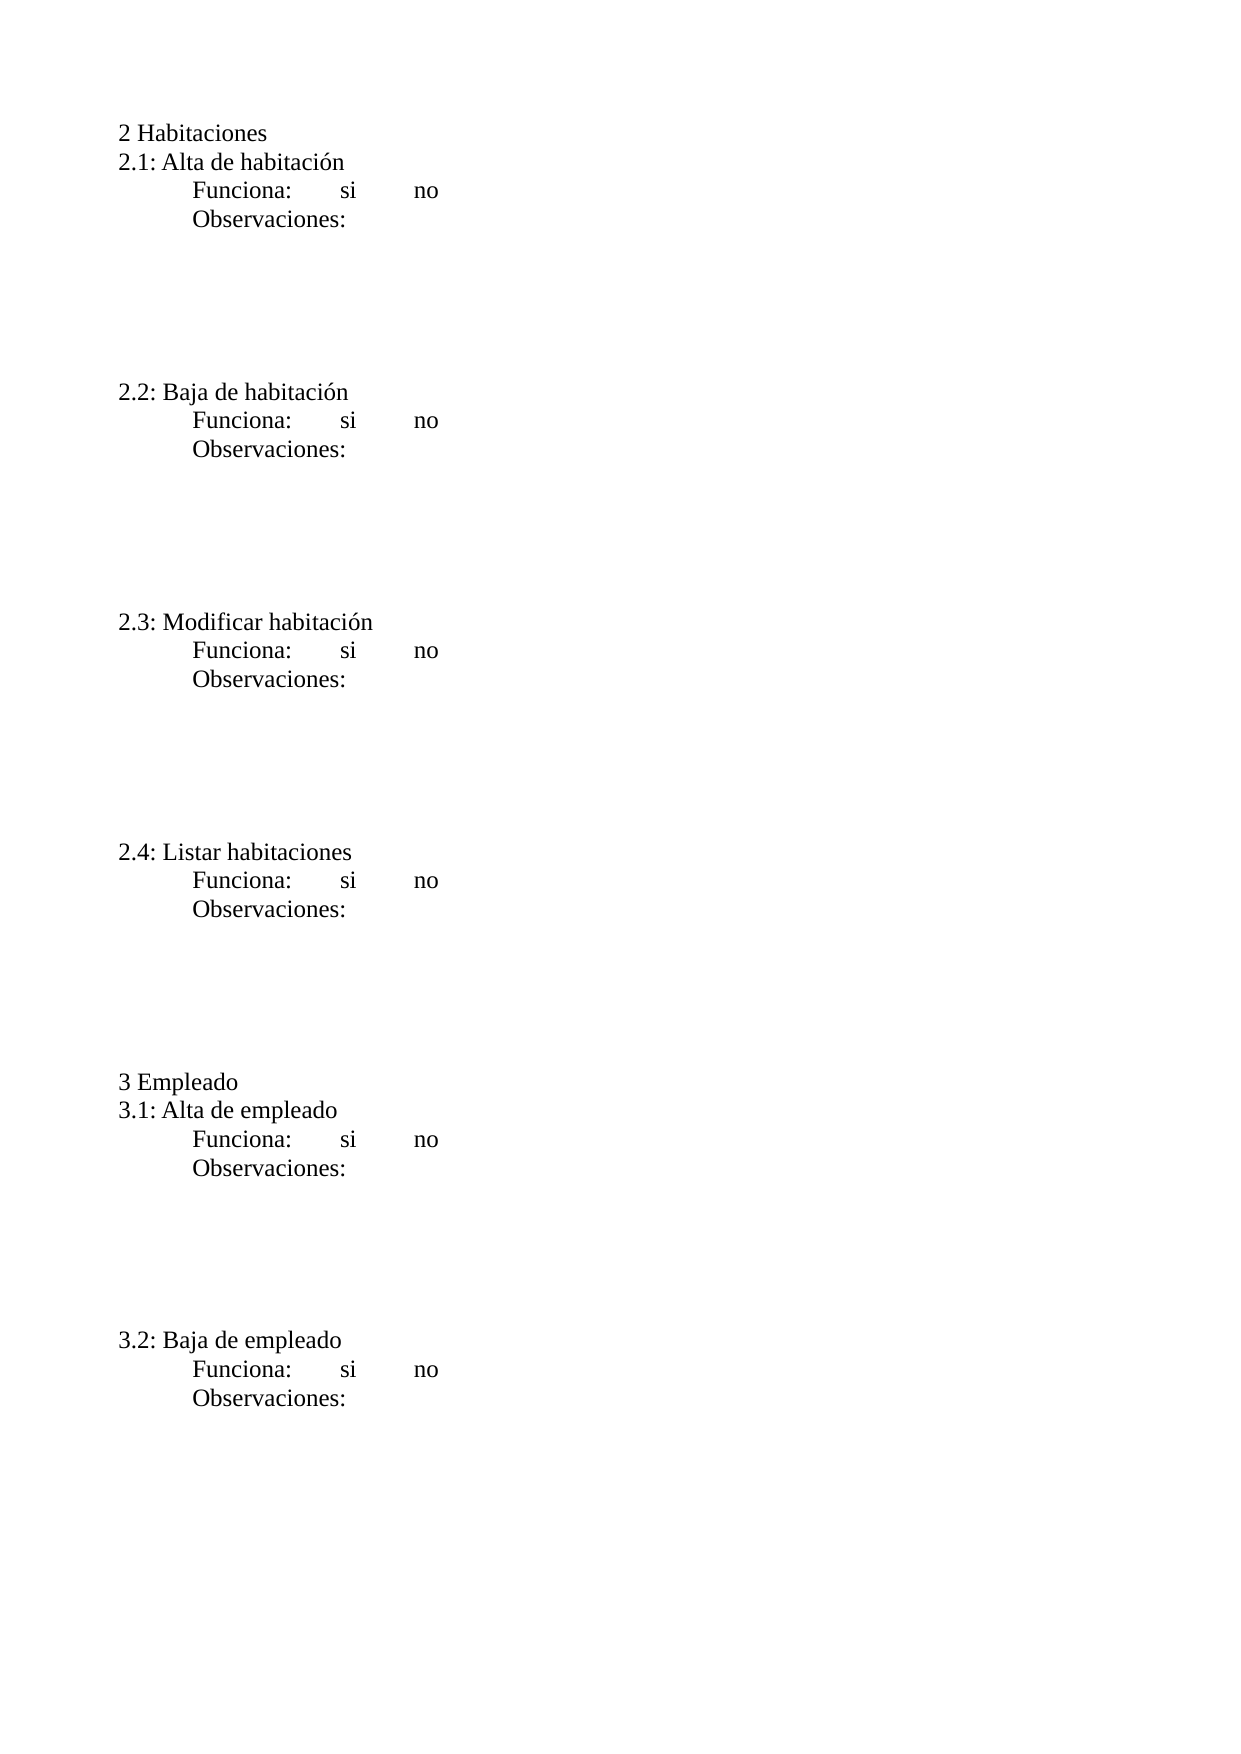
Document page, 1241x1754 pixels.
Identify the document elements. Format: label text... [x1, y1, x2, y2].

text Funciona: si no [118, 1124, 1122, 1153]
text 3.2: Baja de empleado [118, 1326, 1122, 1354]
text 2.3: Modificar habitación [118, 607, 1122, 636]
text 2.1: Alta de habitación [118, 147, 1122, 176]
text 2.2: Baja de habitación [118, 377, 1122, 406]
text Observaciones: [118, 664, 1122, 693]
text Funciona: si no [118, 176, 1122, 204]
text Funciona: si no [118, 406, 1122, 434]
text 3 Empleado [118, 1067, 1122, 1096]
text Observaciones: [118, 894, 1122, 923]
text 2 Habitaciones [118, 118, 1122, 147]
text 2.4: Listar habitaciones [118, 837, 1122, 866]
text Funciona: si no [118, 636, 1122, 664]
text Observaciones: [118, 434, 1122, 463]
text Observaciones: [118, 1383, 1122, 1412]
text Funciona: si no [118, 1354, 1122, 1383]
text Observaciones: [118, 1153, 1122, 1182]
text Funciona: si no [118, 866, 1122, 894]
text Observaciones: [118, 204, 1122, 233]
text 3.1: Alta de empleado [118, 1096, 1122, 1124]
